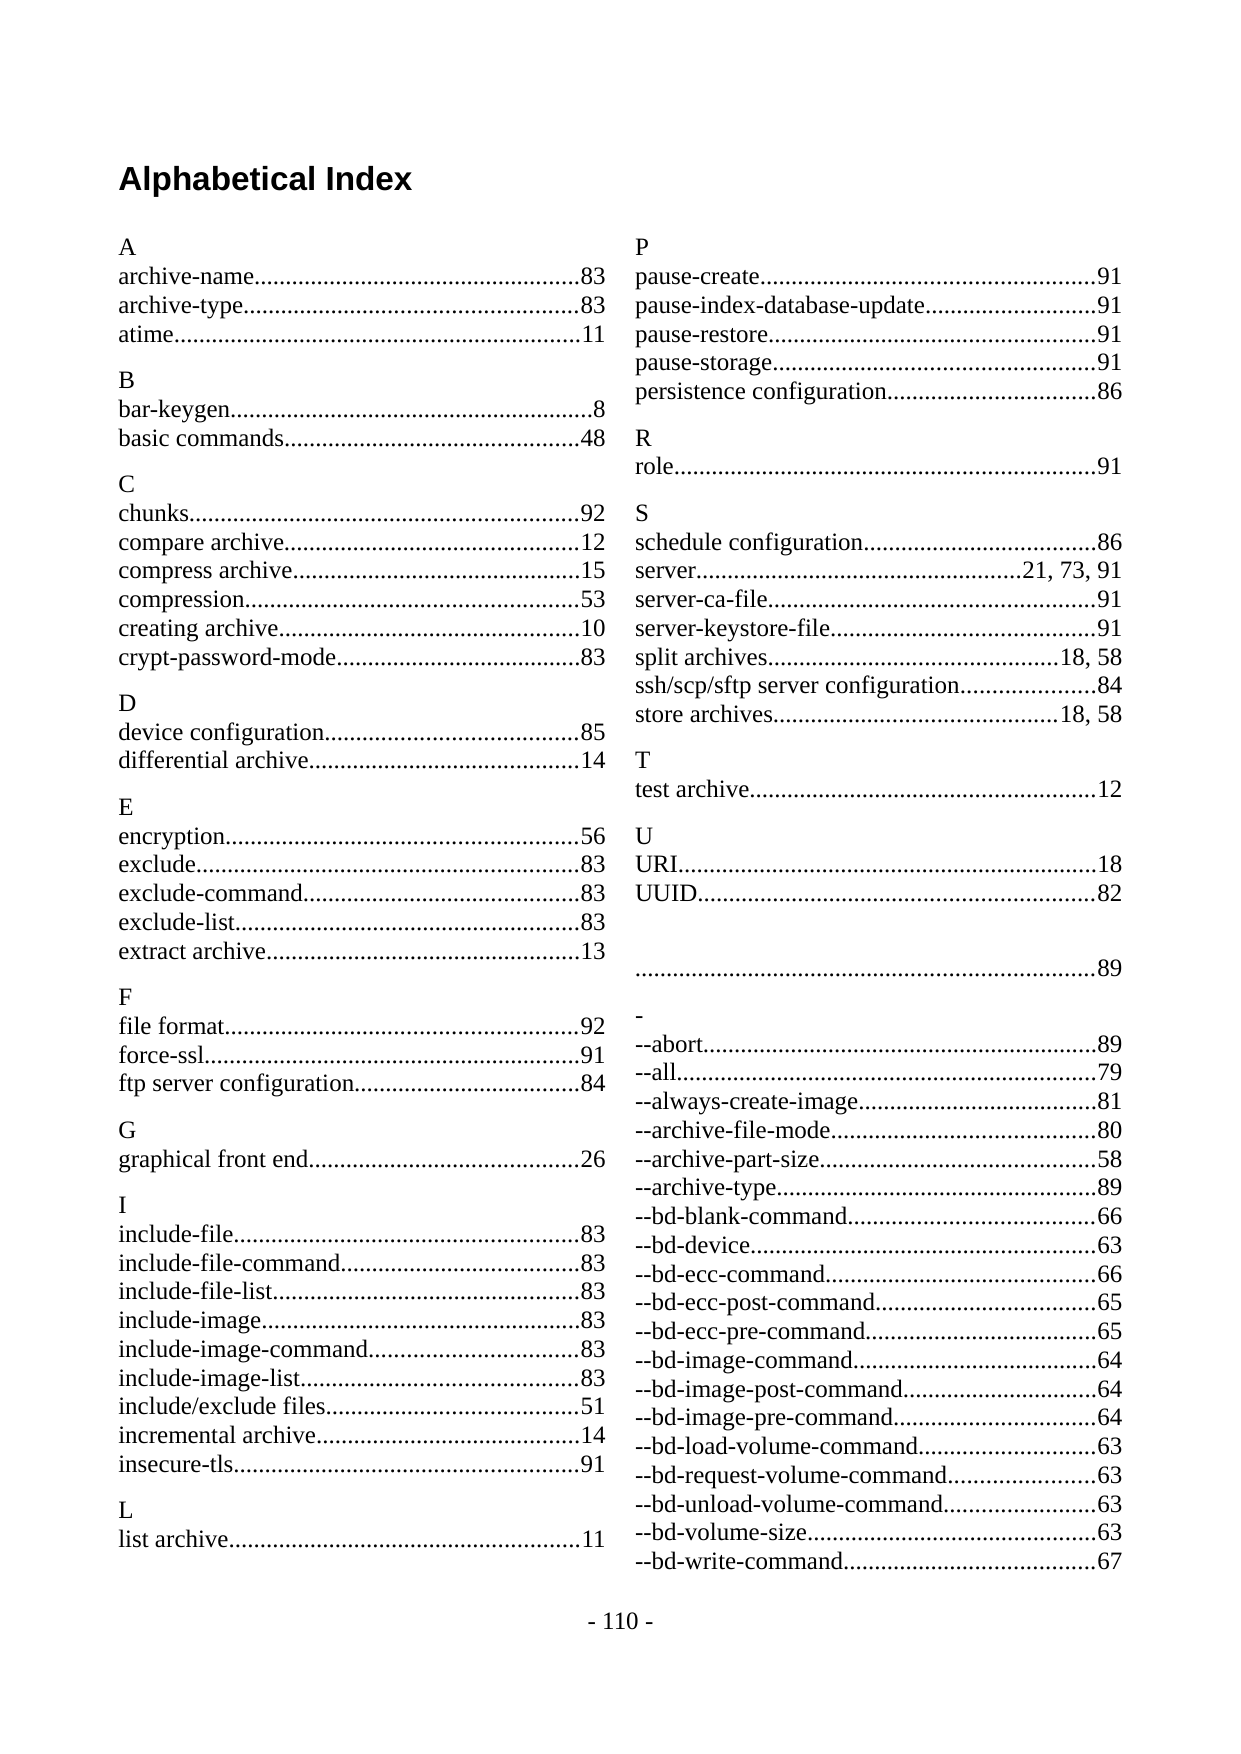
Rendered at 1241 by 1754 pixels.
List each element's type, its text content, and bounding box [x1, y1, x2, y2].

text G [118, 1115, 605, 1144]
text device configuration 85 [118, 717, 605, 746]
text --all 79 [635, 1057, 1122, 1086]
text ssh/scp/sftp server configuration 84 [635, 670, 1122, 699]
text differential archive 14 [118, 746, 605, 774]
text C [118, 469, 605, 498]
text store archives 18, 58 [635, 699, 1122, 728]
text 89 [635, 953, 1122, 982]
text --bd-ecc-pre-command 65 [635, 1316, 1122, 1345]
text role 91 [635, 451, 1122, 480]
text include-image 83 [118, 1305, 605, 1334]
text encryption 56 [118, 821, 605, 849]
text --bd-volume-size 63 [635, 1517, 1122, 1546]
text - [635, 1000, 1122, 1029]
subtitle Alphabetical Index [118, 159, 1122, 197]
text pause-storage 91 [635, 347, 1122, 376]
text include-image-command 83 [118, 1334, 605, 1363]
text --archive-part-size 58 [635, 1144, 1122, 1172]
text server-ca-file 91 [635, 584, 1122, 613]
text insecure-tls 91 [118, 1449, 605, 1478]
text compare archive 12 [118, 527, 605, 555]
text U [635, 821, 1122, 849]
text chunks 92 [118, 498, 605, 527]
text list archive 11 [118, 1524, 605, 1553]
text --bd-image-post-command 64 [635, 1374, 1122, 1402]
text server-keystore-file 91 [635, 613, 1122, 642]
text force-ssl 91 [118, 1040, 605, 1068]
text --bd-write-command 67 [635, 1546, 1122, 1575]
text --always-create-image 81 [635, 1086, 1122, 1115]
text --bd-blank-command 66 [635, 1201, 1122, 1230]
text A [118, 232, 605, 261]
text --bd-unload-volume-command 63 [635, 1489, 1122, 1517]
text bar-keygen 8 [118, 394, 605, 423]
text UUID 82 [635, 878, 1122, 907]
text exclude-list 83 [118, 907, 605, 936]
text server 21, 73, 91 [635, 555, 1122, 584]
text I [118, 1190, 605, 1219]
text incremental archive 14 [118, 1420, 605, 1449]
text --archive-type 89 [635, 1172, 1122, 1201]
text pause-index-database-update 91 [635, 290, 1122, 319]
text --bd-image-command 64 [635, 1345, 1122, 1374]
text --bd-ecc-command 66 [635, 1259, 1122, 1287]
text exclude-command 83 [118, 878, 605, 907]
text include-file-list 83 [118, 1276, 605, 1305]
text E [118, 792, 605, 821]
text L [118, 1495, 605, 1524]
text URI 18 [635, 849, 1122, 878]
text persistence configuration 86 [635, 376, 1122, 405]
text R [635, 423, 1122, 451]
text P [635, 232, 1122, 261]
text schedule configuration 86 [635, 527, 1122, 555]
text F [118, 982, 605, 1011]
text T [635, 746, 1122, 774]
text --bd-request-volume-command 63 [635, 1460, 1122, 1489]
text basic commands 48 [118, 423, 605, 451]
text --bd-load-volume-command 63 [635, 1431, 1122, 1460]
text crypt-password-mode 83 [118, 642, 605, 670]
text pause-restore 91 [635, 319, 1122, 347]
text --bd-image-pre-command 64 [635, 1402, 1122, 1431]
text exclude 83 [118, 849, 605, 878]
text --archive-file-mode 80 [635, 1115, 1122, 1144]
text S [635, 498, 1122, 527]
text D [118, 688, 605, 717]
text extract archive 13 [118, 936, 605, 964]
text include-file-command 83 [118, 1248, 605, 1276]
text ftp server configuration 84 [118, 1068, 605, 1097]
text archive-name 83 [118, 261, 605, 290]
text include-file 83 [118, 1219, 605, 1248]
text --abort 89 [635, 1029, 1122, 1057]
text test archive 12 [635, 774, 1122, 803]
text file format 92 [118, 1011, 605, 1040]
text B [118, 365, 605, 394]
text atime 11 [118, 319, 605, 347]
text pause-create 91 [635, 261, 1122, 290]
text compress archive 15 [118, 555, 605, 584]
text compression 53 [118, 584, 605, 613]
text graphical front end 26 [118, 1144, 605, 1172]
text archive-type 83 [118, 290, 605, 319]
text include/exclude files 51 [118, 1391, 605, 1420]
text creating archive 10 [118, 613, 605, 642]
text --bd-ecc-post-command 65 [635, 1287, 1122, 1316]
text --bd-device 63 [635, 1230, 1122, 1259]
text include-image-list 83 [118, 1363, 605, 1391]
text split archives 18, 58 [635, 642, 1122, 670]
